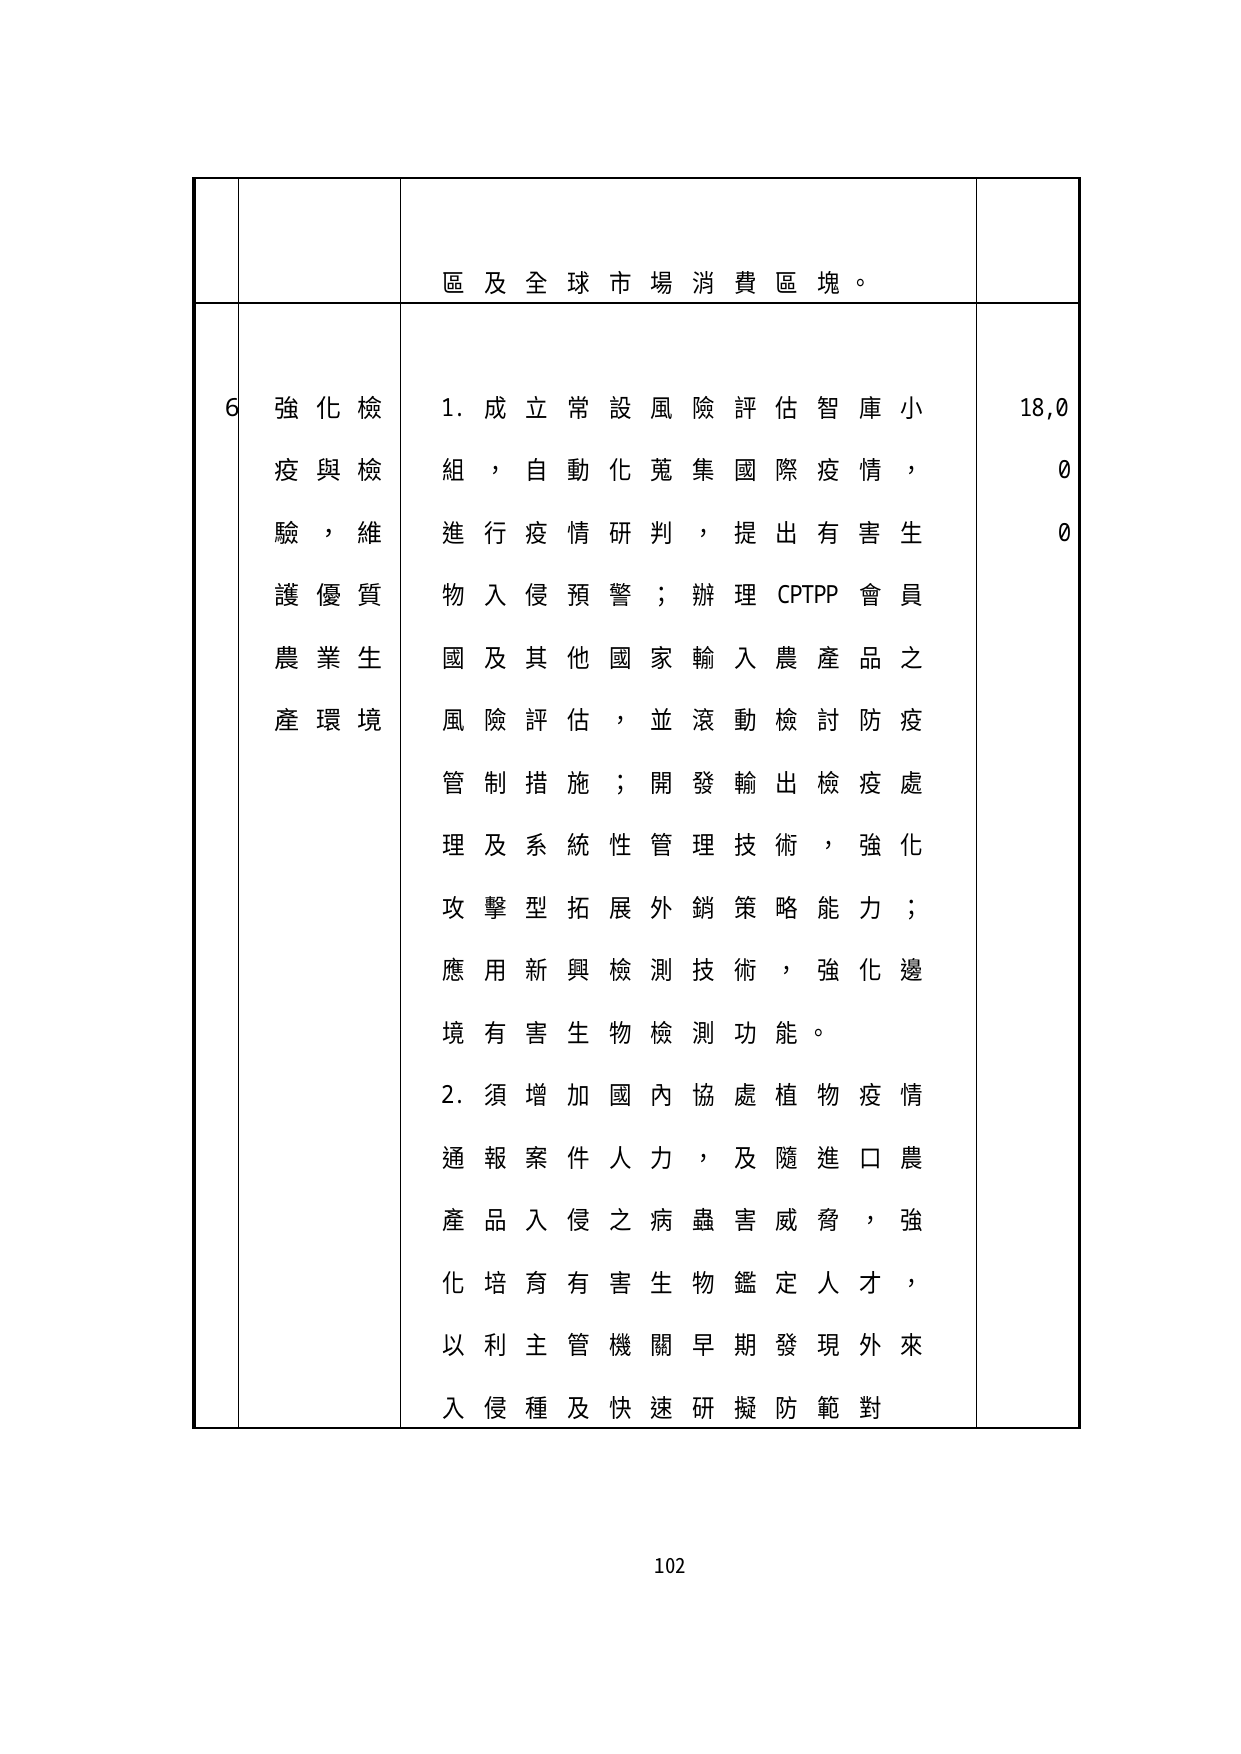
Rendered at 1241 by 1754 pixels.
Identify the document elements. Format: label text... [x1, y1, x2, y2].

table_cell 1.成立常設風險評估智庫小組，自動化蒐集國際疫情，進行疫情研判，提出有害生物入侵預警；辦理CPTPP會員國及其他國家輸入農產品之風險評估，並滾動檢討防疫管制措施；開發輸出檢疫處理及系統性管理技術，強化攻擊型拓展外銷策略能力；應用新興檢測技術，強化邊境有害生物檢測功能。 2.須增加國內協處植物疫情通報案件人力，及隨進口農產品入侵之病蟲害威脅，強化培育有害生物鑑定人才，以利主管機關早期發現外來入侵種及快速研擬防範對 [401, 304, 976, 1427]
table_cell 6 [196, 304, 238, 1427]
table_cell 強化檢疫與檢驗，維護優質農業生產環境 [239, 304, 400, 1427]
table_cell [239, 179, 400, 302]
table_cell [977, 179, 1078, 302]
table_cell [196, 179, 238, 302]
table_cell 18,000 [977, 304, 1078, 1427]
table_cell 區及全球市場消費區塊。 [401, 179, 976, 302]
